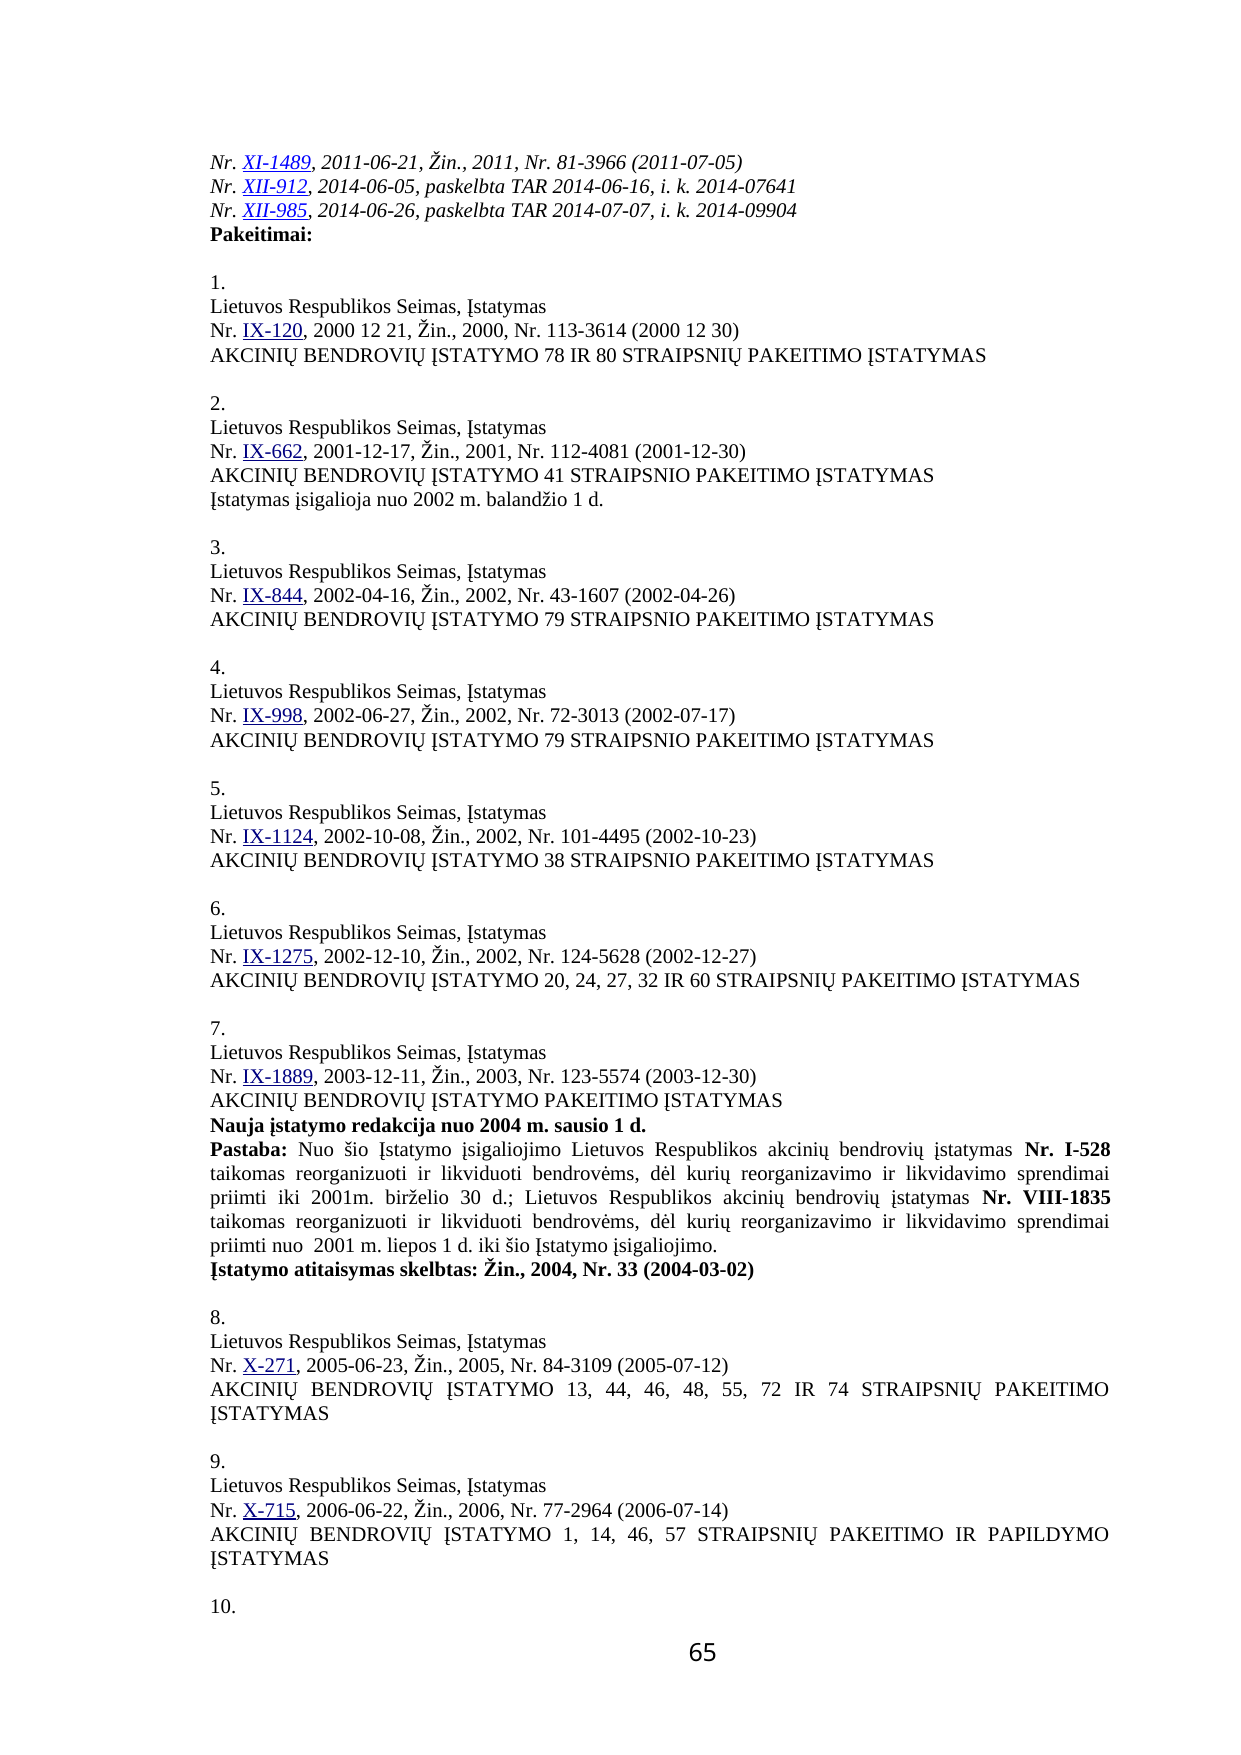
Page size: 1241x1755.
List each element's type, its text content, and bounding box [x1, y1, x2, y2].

text Nr. IX-1889, 2003-12-11, Žin., 2003, Nr. 123-5574 (2003-12-30) [210, 1064, 1111, 1088]
text Įstatymas įsigalioja nuo 2002 m. balandžio 1 d. [210, 487, 1111, 511]
text AKCINIŲ BENDROVIŲ ĮSTATYMO 79 STRAIPSNIO PAKEITIMO ĮSTATYMAS [210, 727, 1111, 752]
text Nr. IX-120, 2000 12 21, Žin., 2000, Nr. 113-3614 (2000 12 30) [210, 318, 1111, 342]
text Lietuvos Respublikos Seimas, Įstatymas [210, 800, 1111, 824]
text AKCINIŲ BENDROVIŲ ĮSTATYMO 41 STRAIPSNIO PAKEITIMO ĮSTATYMAS [210, 463, 1111, 487]
text Nr. XI-1489, 2011-06-21, Žin., 2011, Nr. 81-3966 (2011-07-05) [210, 150, 1120, 174]
text Nr. IX-1124, 2002-10-08, Žin., 2002, Nr. 101-4495 (2002-10-23) [210, 824, 1111, 848]
text AKCINIŲ BENDROVIŲ ĮSTATYMO PAKEITIMO ĮSTATYMAS [210, 1088, 1111, 1112]
text Nr. IX-844, 2002-04-16, Žin., 2002, Nr. 43-1607 (2002-04-26) [210, 583, 1111, 607]
text Nauja įstatymo redakcija nuo 2004 m. sausio 1 d. [210, 1112, 1111, 1137]
text Lietuvos Respublikos Seimas, Įstatymas [210, 1329, 1111, 1353]
text 6. [210, 896, 1111, 920]
text 1. [210, 270, 1111, 294]
text Pastaba: Nuo šio Įstatymo įsigaliojimo Lietuvos Respublikos akcinių bendrovių įstatymas Nr. I-528 taikomas reorganizuoti ir likviduoti bendrovėms, dėl kurių reorganizavimo ir likvidavimo sprendimai priimti iki 2001m. birželio 30 d.; Lietuvos Respublikos akcinių bendrovių įstatymas Nr. VIII-1835 taikomas reorganizuoti ir likviduoti bendrovėms, dėl kurių reorganizavimo ir likvidavimo sprendimai priimti nuo 2001 m. liepos 1 d. iki šio Įstatymo įsigaliojimo. [210, 1137, 1111, 1257]
text 9. [210, 1449, 1111, 1473]
text AKCINIŲ BENDROVIŲ ĮSTATYMO 20, 24, 27, 32 IR 60 STRAIPSNIŲ PAKEITIMO ĮSTATYMAS [210, 968, 1111, 992]
text 3. [210, 535, 1111, 559]
text 5. [210, 776, 1111, 800]
text Lietuvos Respublikos Seimas, Įstatymas [210, 1040, 1111, 1064]
text Nr. XII-912, 2014-06-05, paskelbta TAR 2014-06-16, i. k. 2014-07641 [210, 174, 1120, 198]
text 7. [210, 1016, 1111, 1040]
text Lietuvos Respublikos Seimas, Įstatymas [210, 559, 1111, 583]
text Įstatymo atitaisymas skelbtas: Žin., 2004, Nr. 33 (2004-03-02) [210, 1257, 1111, 1281]
text Nr. IX-662, 2001-12-17, Žin., 2001, Nr. 112-4081 (2001-12-30) [210, 439, 1111, 463]
text 10. [210, 1594, 1111, 1618]
text AKCINIŲ BENDROVIŲ ĮSTATYMO 78 IR 80 STRAIPSNIŲ PAKEITIMO ĮSTATYMAS [210, 342, 1111, 367]
text Lietuvos Respublikos Seimas, Įstatymas [210, 679, 1111, 703]
text 2. [210, 391, 1111, 415]
text AKCINIŲ BENDROVIŲ ĮSTATYMO 79 STRAIPSNIO PAKEITIMO ĮSTATYMAS [210, 607, 1111, 631]
text Lietuvos Respublikos Seimas, Įstatymas [210, 415, 1111, 439]
text AKCINIŲ BENDROVIŲ ĮSTATYMO 13, 44, 46, 48, 55, 72 IR 74 STRAIPSNIŲ PAKEITIMO ĮSTATYMAS [210, 1377, 1111, 1425]
text Nr. IX-998, 2002-06-27, Žin., 2002, Nr. 72-3013 (2002-07-17) [210, 703, 1111, 727]
text Nr. X-715, 2006-06-22, Žin., 2006, Nr. 77-2964 (2006-07-14) [210, 1497, 1111, 1522]
text Lietuvos Respublikos Seimas, Įstatymas [210, 294, 1111, 318]
text Nr. XII-985, 2014-06-26, paskelbta TAR 2014-07-07, i. k. 2014-09904 [210, 198, 1120, 222]
text Nr. X-271, 2005-06-23, Žin., 2005, Nr. 84-3109 (2005-07-12) [210, 1353, 1111, 1377]
text AKCINIŲ BENDROVIŲ ĮSTATYMO 38 STRAIPSNIO PAKEITIMO ĮSTATYMAS [210, 848, 1111, 872]
text 8. [210, 1305, 1111, 1329]
text Nr. IX-1275, 2002-12-10, Žin., 2002, Nr. 124-5628 (2002-12-27) [210, 944, 1111, 968]
text AKCINIŲ BENDROVIŲ ĮSTATYMO 1, 14, 46, 57 STRAIPSNIŲ PAKEITIMO IR PAPILDYMO ĮSTATYMAS [210, 1522, 1111, 1570]
text 4. [210, 655, 1111, 679]
text Pakeitimai: [210, 222, 1111, 246]
text Lietuvos Respublikos Seimas, Įstatymas [210, 920, 1111, 944]
text Lietuvos Respublikos Seimas, Įstatymas [210, 1473, 1111, 1497]
